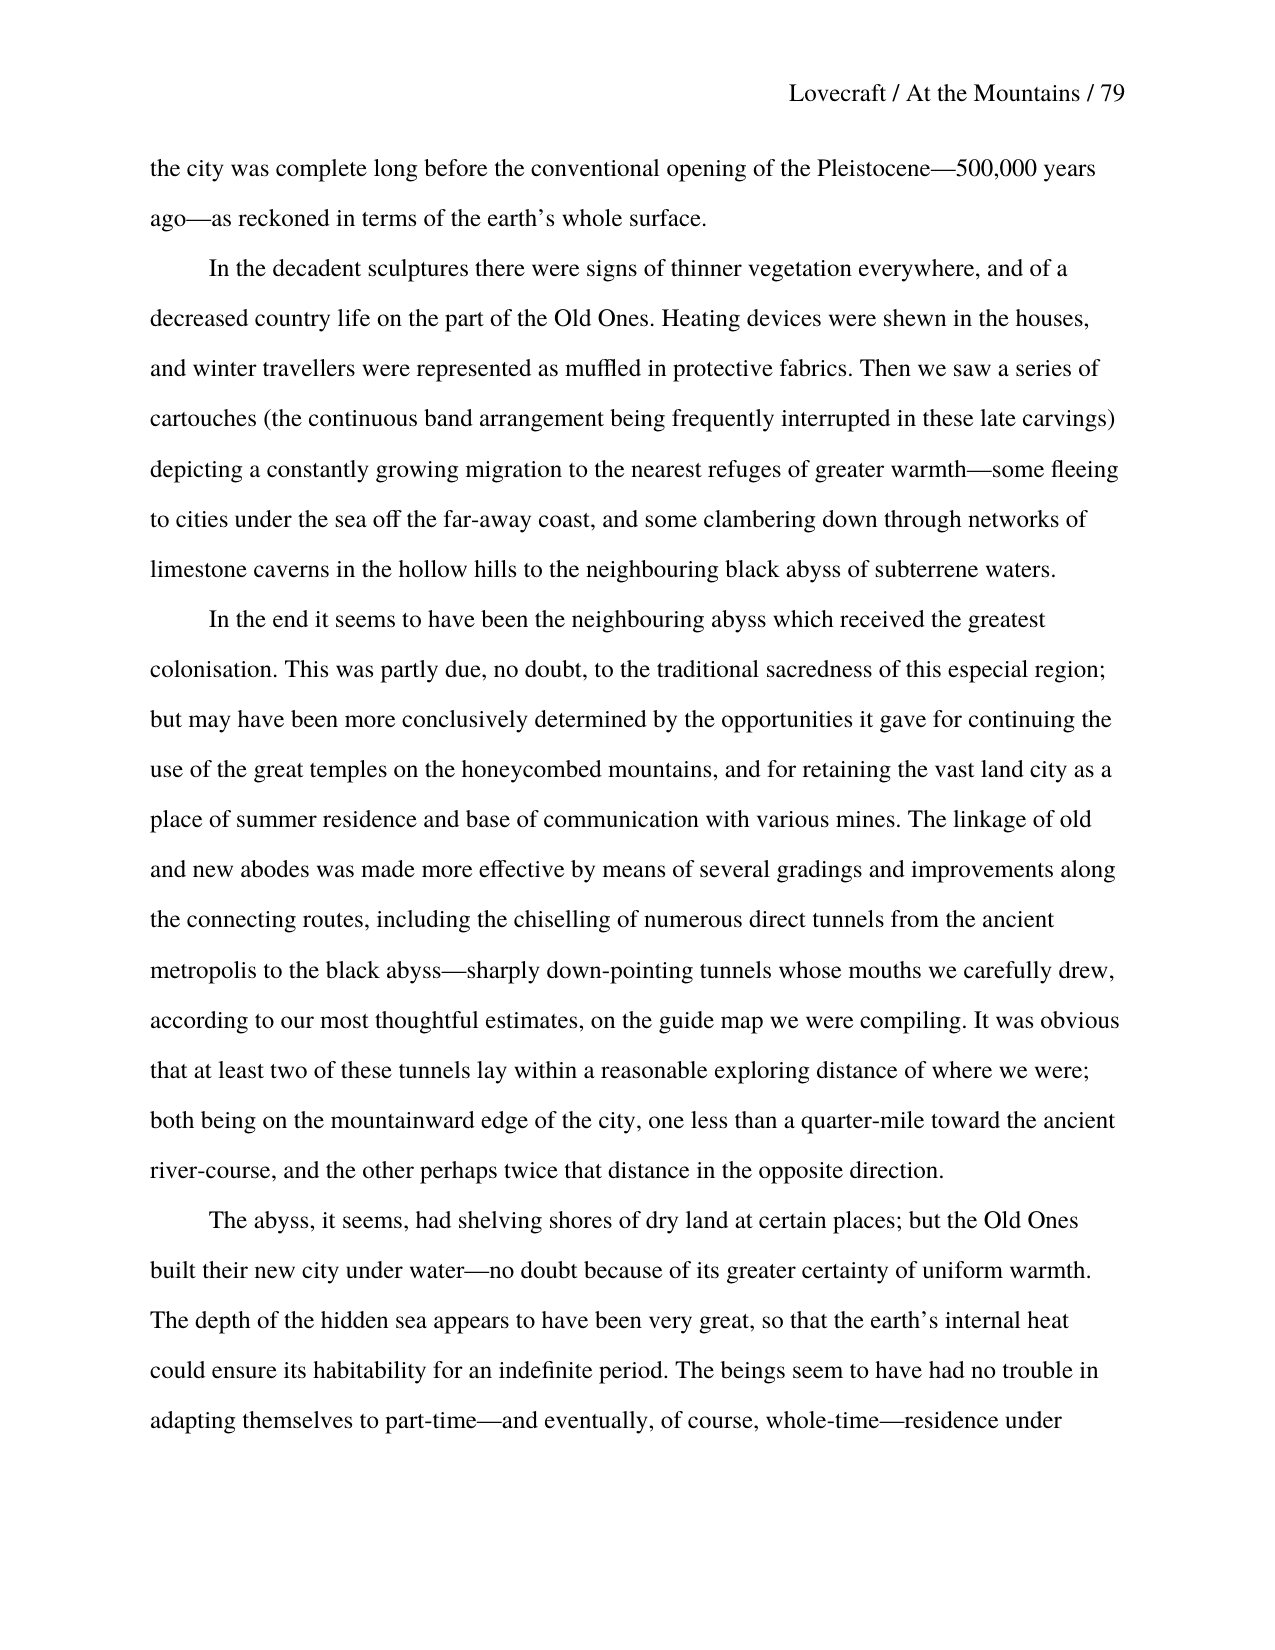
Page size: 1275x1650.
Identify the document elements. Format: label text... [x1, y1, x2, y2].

text the city was complete long before the conventional opening of the Pleistocene—500,000 years ago—as reckoned in terms of the earth’s whole surface. [150, 150, 1125, 233]
text The abyss, it seems, had shelving shores of dry land at certain places; but the Old Ones built their new city under water—no doubt because of its greater certainty of uniform warmth. The depth of the hidden sea appears to have been very great, so that the earth’s internal heat could ensure its habitability for an indefinite period. The beings seem to have had no trouble in adapting themselves to part-time—and eventually, of course, whole-time—residence under [150, 1202, 1125, 1436]
text In the decadent sculptures there were signs of thinner vegetation everywhere, and of a decreased country life on the part of the Old Ones. Heating devices were shewn in the houses, and winter travellers were represented as muffled in protective fabrics. Then we saw a series of cartouches (the continuous band arrangement being frequently interrupted in these late carvings) depicting a constantly growing migration to the nearest refuges of greater warmth—some fleeing to cities under the sea off the far-away coast, and some clambering down through networks of limestone caverns in the hollow hills to the neighbouring black abyss of subterrene waters. [150, 250, 1125, 584]
text In the end it seems to have been the neighbouring abyss which received the greatest colonisation. This was partly due, no doubt, to the traditional sacredness of this especial region; but may have been more conclusively determined by the opportunities it gave for continuing the use of the great temples on the honeycombed mountains, and for retaining the vast land city as a place of summer residence and base of communication with various mines. The linkage of old and new abodes was made more effective by means of several gradings and improvements along the connecting routes, including the chiselling of numerous direct tunnels from the ancient metropolis to the black abyss—sharply down-pointing tunnels whose mouths we carefully drew, according to our most thoughtful estimates, on the guide map we were compiling. It was obvious that at least two of these tunnels lay within a reasonable exploring distance of where we were; both being on the mountainward edge of the city, one less than a quarter-mile toward the ancient river-course, and the other perhaps twice that distance in the opposite direction. [150, 601, 1125, 1186]
